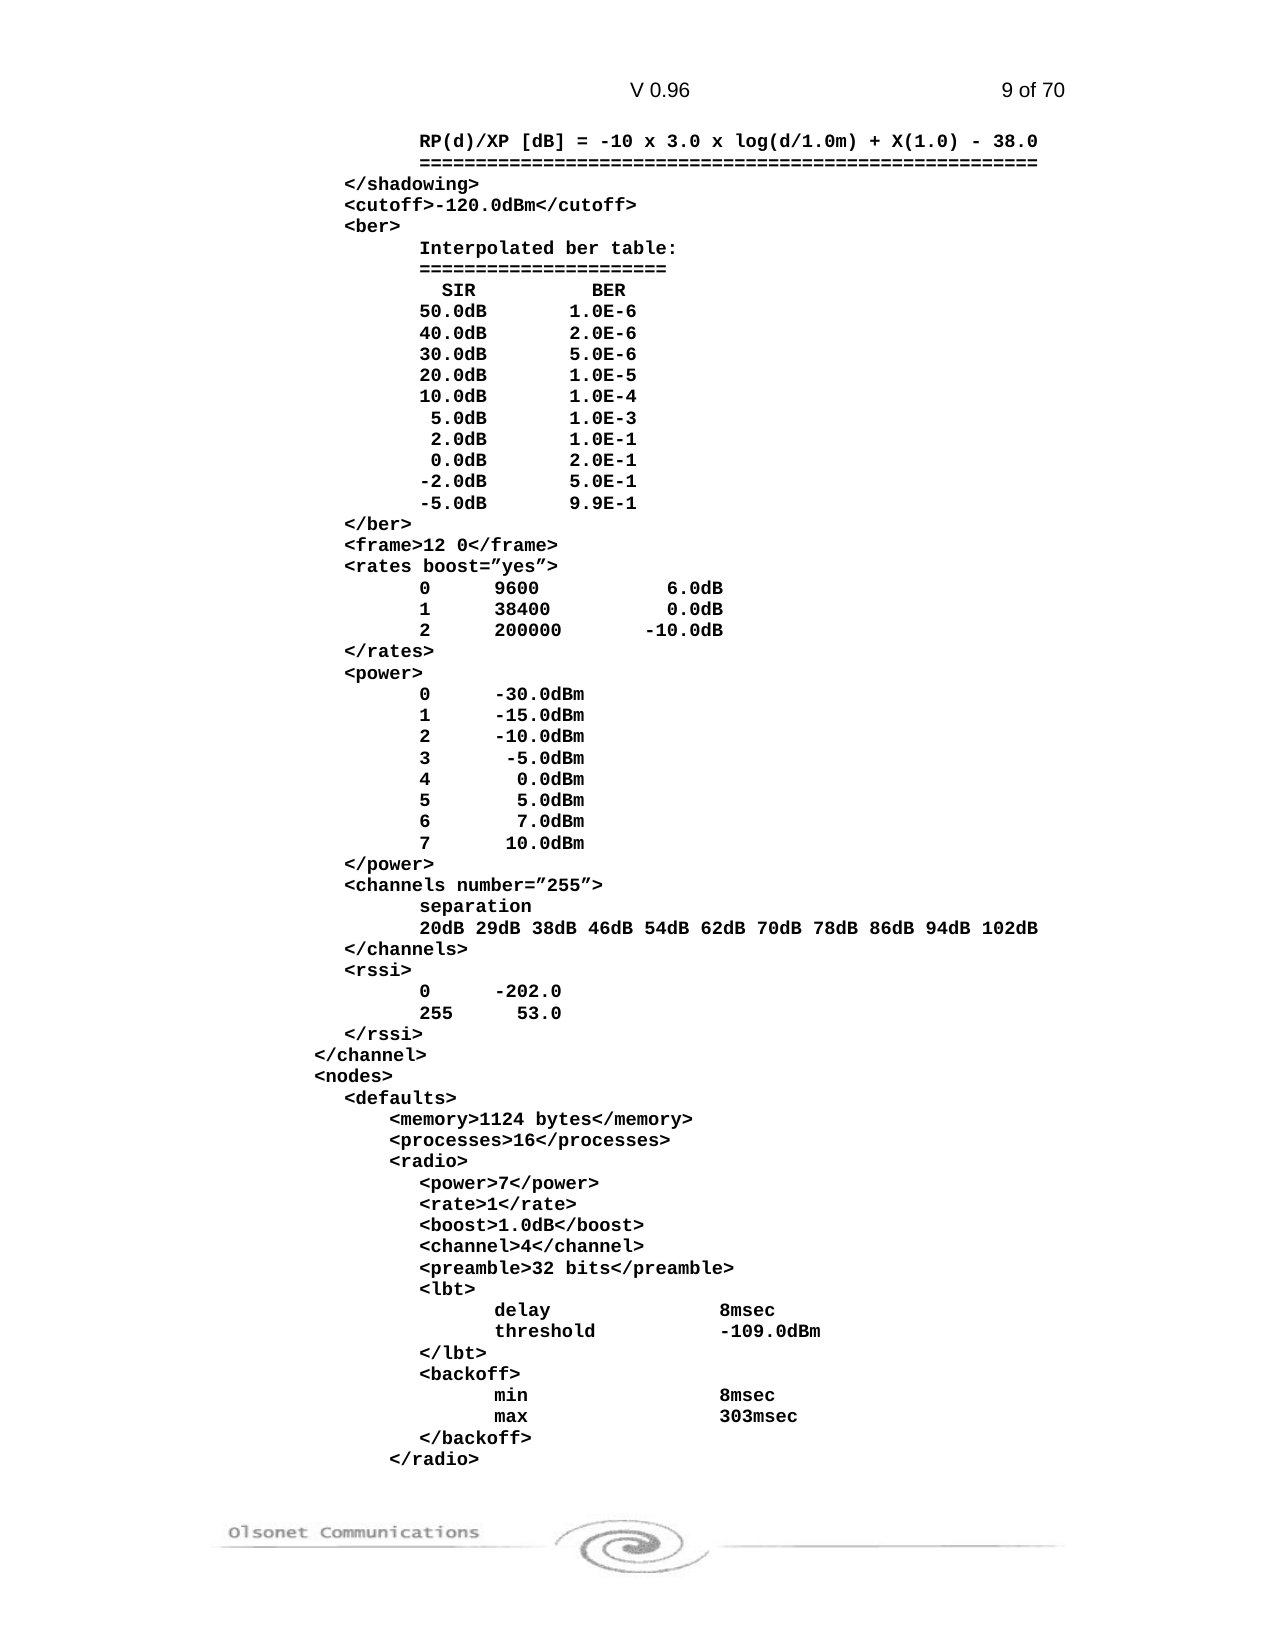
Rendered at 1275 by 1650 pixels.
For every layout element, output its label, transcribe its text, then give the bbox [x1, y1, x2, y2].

text 7 10.0dBm [269, 833, 1065, 855]
text 1 38400 0.0dB [269, 600, 1065, 621]
text </backoff> [269, 1428, 1065, 1450]
text 2.0dB 1.0E-1 [269, 430, 1065, 451]
text 4 0.0dBm [269, 770, 1065, 791]
text ======================================================= [269, 153, 1065, 175]
text <rssi> [269, 961, 1065, 982]
text <memory>1124 bytes</memory> [269, 1110, 1065, 1131]
text <channels number=”255”> [269, 876, 1065, 897]
text <ber> [269, 217, 1065, 238]
text 1 -15.0dBm [269, 706, 1065, 727]
text 20dB 29dB 38dB 46dB 54dB 62dB 70dB 78dB 86dB 94dB 102dB [269, 918, 1065, 940]
text </channels> [269, 940, 1065, 961]
text 5.0dB 1.0E-3 [269, 408, 1065, 430]
text <preamble>32 bits</preamble> [269, 1258, 1065, 1280]
text <rate>1</rate> [269, 1195, 1065, 1216]
text 255 53.0 [269, 1003, 1065, 1025]
text <lbt> [269, 1280, 1065, 1301]
text ====================== [269, 260, 1065, 281]
text -5.0dB 9.9E-1 [269, 493, 1065, 515]
text <backoff> [269, 1365, 1065, 1386]
text </channel> [269, 1046, 1065, 1067]
text min 8msec [269, 1386, 1065, 1407]
text 3 -5.0dBm [269, 748, 1065, 770]
text RP(d)/XP [dB] = -10 x 3.0 x log(d/1.0m) + X(1.0) - 38.0 [269, 132, 1065, 153]
text <cutoff>-120.0dBm</cutoff> [269, 196, 1065, 217]
text 10.0dB 1.0E-4 [269, 387, 1065, 408]
text </power> [269, 855, 1065, 876]
text 40.0dB 2.0E-6 [269, 323, 1065, 345]
text 20.0dB 1.0E-5 [269, 366, 1065, 387]
text <nodes> [269, 1067, 1065, 1088]
text </rssi> [269, 1025, 1065, 1046]
text -2.0dB 5.0E-1 [269, 472, 1065, 493]
text <channel>4</channel> [269, 1237, 1065, 1258]
text 0.0dB 2.0E-1 [269, 451, 1065, 472]
text 6 7.0dBm [269, 812, 1065, 833]
text <defaults> [269, 1088, 1065, 1110]
text <processes>16</processes> [269, 1131, 1065, 1152]
text <frame>12 0</frame> [269, 536, 1065, 557]
text <rates boost=”yes”> [269, 557, 1065, 578]
text 2 -10.0dBm [269, 727, 1065, 748]
text <power> [269, 663, 1065, 685]
text separation [269, 897, 1065, 918]
text <boost>1.0dB</boost> [269, 1216, 1065, 1237]
text 0 9600 6.0dB [269, 578, 1065, 600]
text 50.0dB 1.0E-6 [269, 302, 1065, 323]
text delay 8msec [269, 1301, 1065, 1322]
picture [210, 1504, 1065, 1596]
text 0 -30.0dBm [269, 685, 1065, 706]
text </rates> [269, 642, 1065, 663]
text max 303msec [269, 1407, 1065, 1428]
text <power>7</power> [269, 1173, 1065, 1195]
text threshold -109.0dBm [269, 1322, 1065, 1343]
text 5 5.0dBm [269, 791, 1065, 812]
text SIR BER [269, 281, 1065, 302]
text </radio> [269, 1450, 1065, 1471]
text </shadowing> [269, 175, 1065, 196]
text Interpolated ber table: [269, 238, 1065, 260]
text </lbt> [269, 1343, 1065, 1365]
text </ber> [269, 515, 1065, 536]
text 30.0dB 5.0E-6 [269, 345, 1065, 366]
text 2 200000 -10.0dB [269, 621, 1065, 642]
text 0 -202.0 [269, 982, 1065, 1003]
text <radio> [269, 1152, 1065, 1173]
